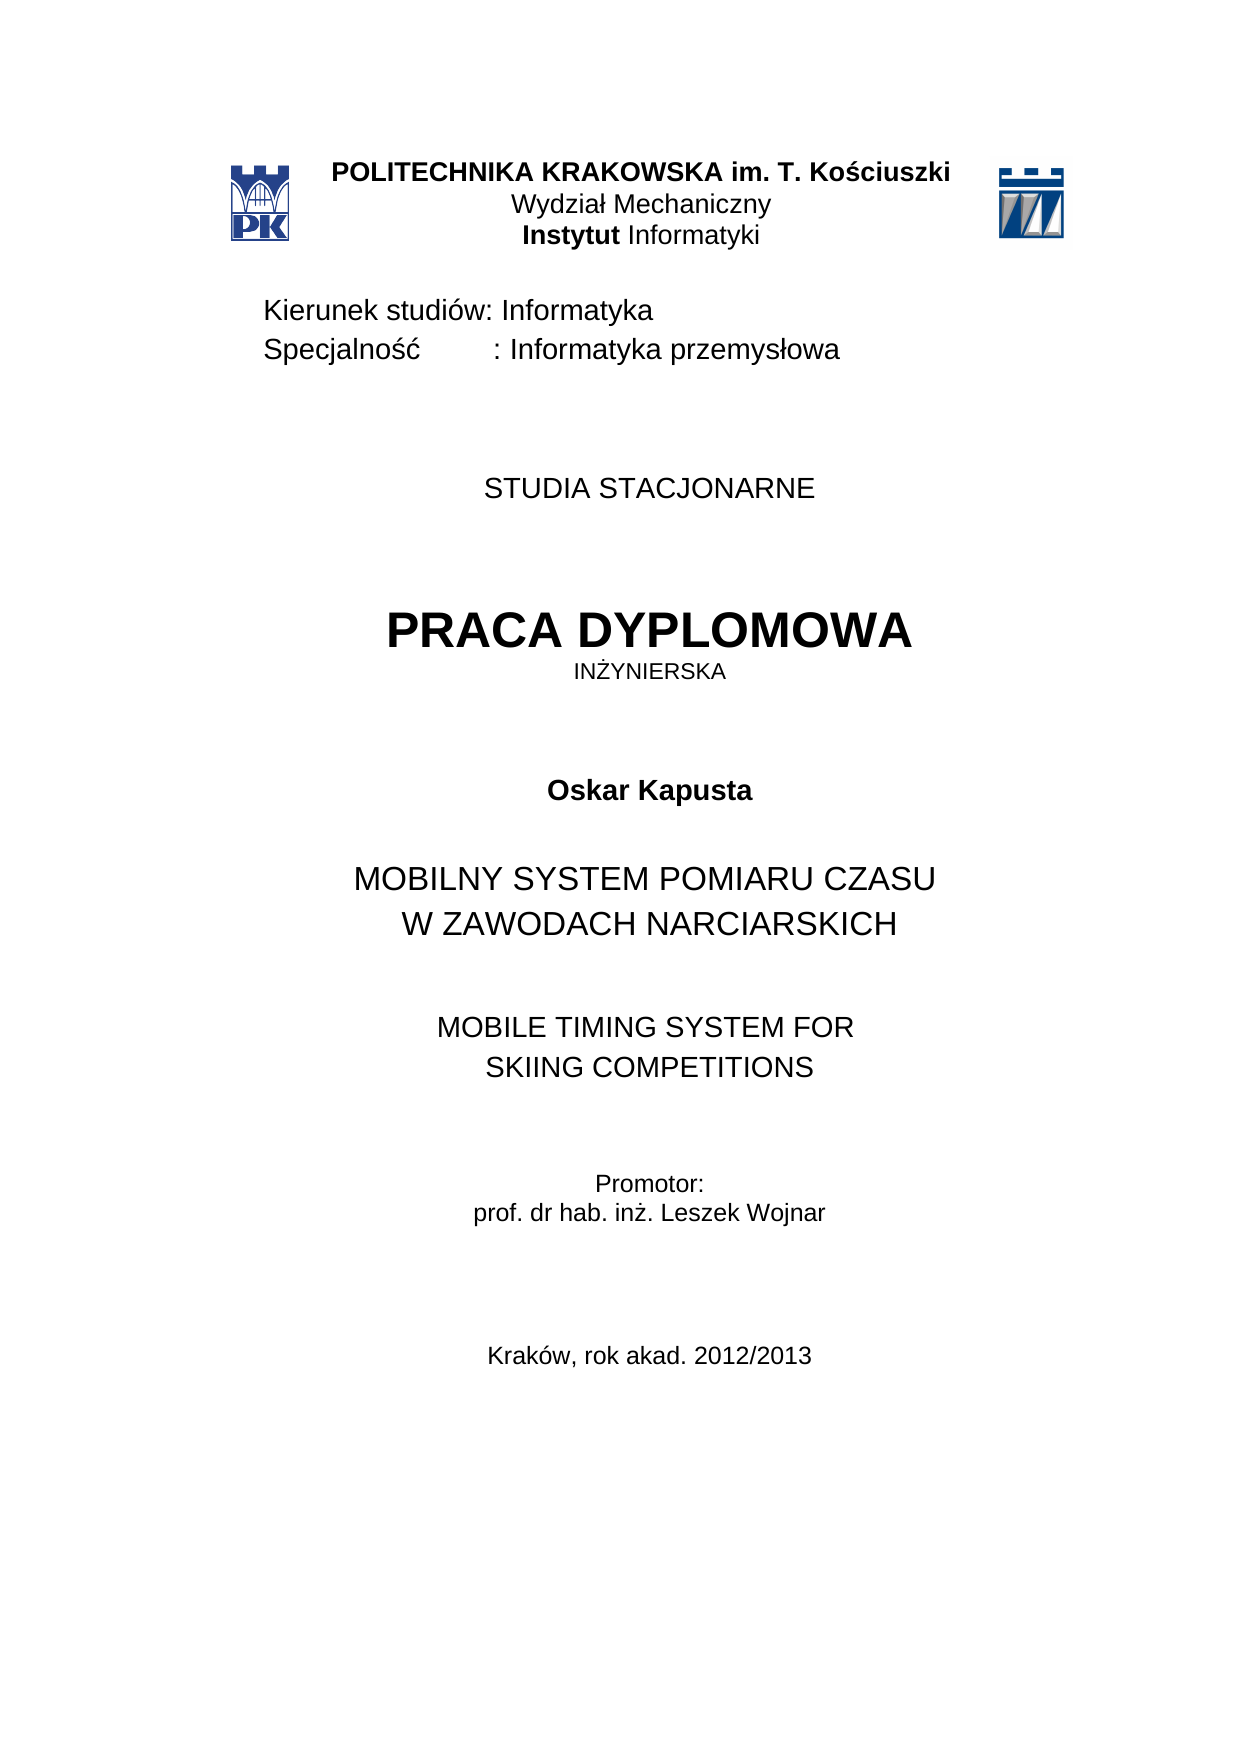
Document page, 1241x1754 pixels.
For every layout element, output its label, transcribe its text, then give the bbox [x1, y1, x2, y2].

text mobile timing system for [207, 1010, 1092, 1044]
text Oskar Kapusta [207, 773, 1092, 807]
text w zawodach narciarskich [207, 904, 1092, 943]
text prof. dr hab. inż. Leszek Wojnar [207, 1198, 1092, 1226]
text STUDIA STACJONARNE [207, 471, 1092, 505]
table_header [962, 148, 1100, 259]
text Kraków, rok akad. 2012/2013 [207, 1341, 1092, 1370]
text Mobilny system pomiaru czasu [207, 859, 1092, 898]
text Specjalność : Informatyka przemysłowa [263, 332, 1092, 366]
text PRACA DYPLOMOWA [207, 601, 1092, 658]
text Kierunek studiów: Informatyka [263, 293, 1092, 326]
text skiing competitions [207, 1050, 1092, 1083]
text INŻYNIERSKA [207, 658, 1092, 684]
text Promotor: [207, 1169, 1092, 1198]
table_header POLITECHNIKA KRAKOWSKA im. T. Kościuszki Wydział Mechaniczny Instytut Informatyki [320, 148, 962, 259]
table_header [200, 148, 320, 259]
picture [989, 156, 1073, 250]
